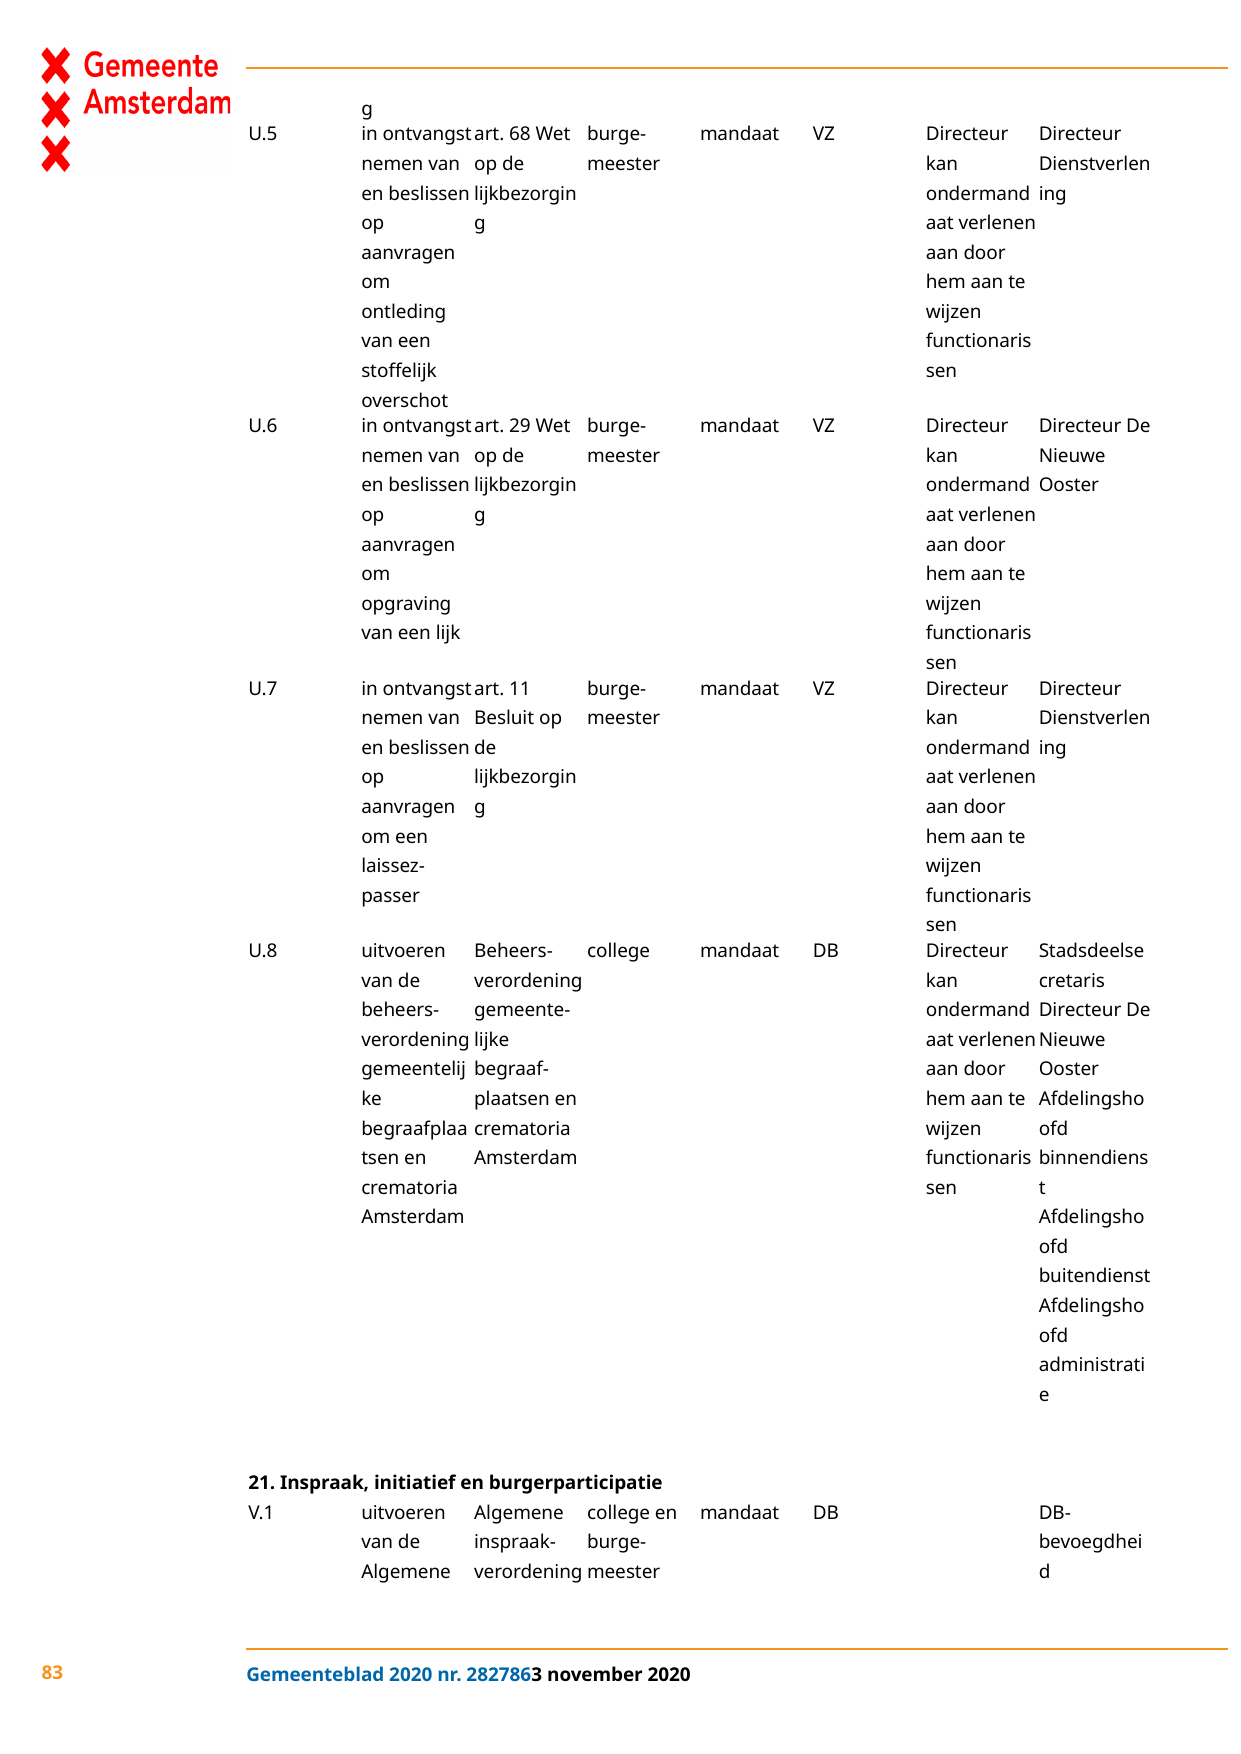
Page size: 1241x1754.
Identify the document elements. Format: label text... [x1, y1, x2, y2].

table_cell [926, 95, 1038, 121]
table_cell uitvoeren van de beheers-verordening gemeentelijke begraafplaatsen en crematoria Amsterdam [361, 937, 474, 1407]
table_cell [1039, 95, 1152, 121]
table_cell Directeur kan ondermandaat verlenen aan door hem aan te wijzen functionarissen [926, 121, 1038, 412]
table_cell [813, 95, 926, 121]
table_header uitvoeren van de Algemene [361, 1499, 474, 1584]
table_cell Directeur Dienstverlening [1039, 121, 1152, 412]
table_cell burge-meester [587, 413, 700, 675]
table_cell in ontvangst nemen van en beslissen op aanvragen om ontleding van een stoffelijk overschot [361, 121, 474, 412]
table_cell Directeur kan ondermandaat verlenen aan door hem aan te wijzen functionarissen [926, 413, 1038, 675]
table_cell VZ [813, 675, 926, 937]
table_header V.1 [248, 1499, 361, 1584]
table_header mandaat [700, 1499, 813, 1584]
picture [41, 47, 231, 172]
table_cell U.7 [248, 675, 361, 937]
table_cell mandaat [700, 121, 813, 412]
table_cell Beheers-verordening gemeente-lijke begraaf-plaatsen en crematoria Amsterdam [474, 937, 587, 1407]
table_cell VZ [813, 413, 926, 675]
table_cell U.5 [248, 121, 361, 412]
table_cell burge-meester [587, 121, 700, 412]
table_header college en burge-meester [587, 1499, 700, 1584]
table_header Algemene inspraak-verordening [474, 1499, 587, 1584]
table_header [926, 1499, 1038, 1584]
table_cell art. 68 Wet op de lijkbezorging [474, 121, 587, 412]
table_cell mandaat [700, 413, 813, 675]
table_cell g [361, 95, 474, 121]
table_cell U.6 [248, 413, 361, 675]
table_cell [248, 95, 361, 121]
table_cell [700, 95, 813, 121]
table_cell art. 29 Wet op de lijkbezorging [474, 413, 587, 675]
table_cell in ontvangst nemen van en beslissen op aanvragen om opgraving van een lijk [361, 413, 474, 675]
table_cell Directeur Dienstverlening [1039, 675, 1152, 937]
table_cell college [587, 937, 700, 1407]
table_cell in ontvangst nemen van en beslissen op aanvragen om een laissez-passer [361, 675, 474, 937]
table_header DB-bevoegdheid [1039, 1499, 1152, 1584]
table_cell art. 11 Besluit op de lijkbezorging [474, 675, 587, 937]
table_cell mandaat [700, 675, 813, 937]
table_cell U.8 [248, 937, 361, 1407]
table_cell Directeur De Nieuwe Ooster [1039, 413, 1152, 675]
table_cell VZ [813, 121, 926, 412]
table_cell Directeur kan ondermandaat verlenen aan door hem aan te wijzen functionarissen [926, 675, 1038, 937]
table_cell burge-meester [587, 675, 700, 937]
table_cell [587, 95, 700, 121]
table_cell [474, 95, 587, 121]
text 21. Inspraak, initiatief en burgerparticipatie [248, 1469, 1152, 1495]
table_header DB [813, 1499, 926, 1584]
table_cell Stadsdeelsecretaris Directeur De Nieuwe Ooster Afdelingshoofd binnendienst Afdelingshoofd buitendienst Afdelingshoofd administratie [1039, 937, 1152, 1407]
table_cell DB [813, 937, 926, 1407]
table_cell Directeur kan ondermandaat verlenen aan door hem aan te wijzen functionarissen [926, 937, 1038, 1407]
table_cell mandaat [700, 937, 813, 1407]
